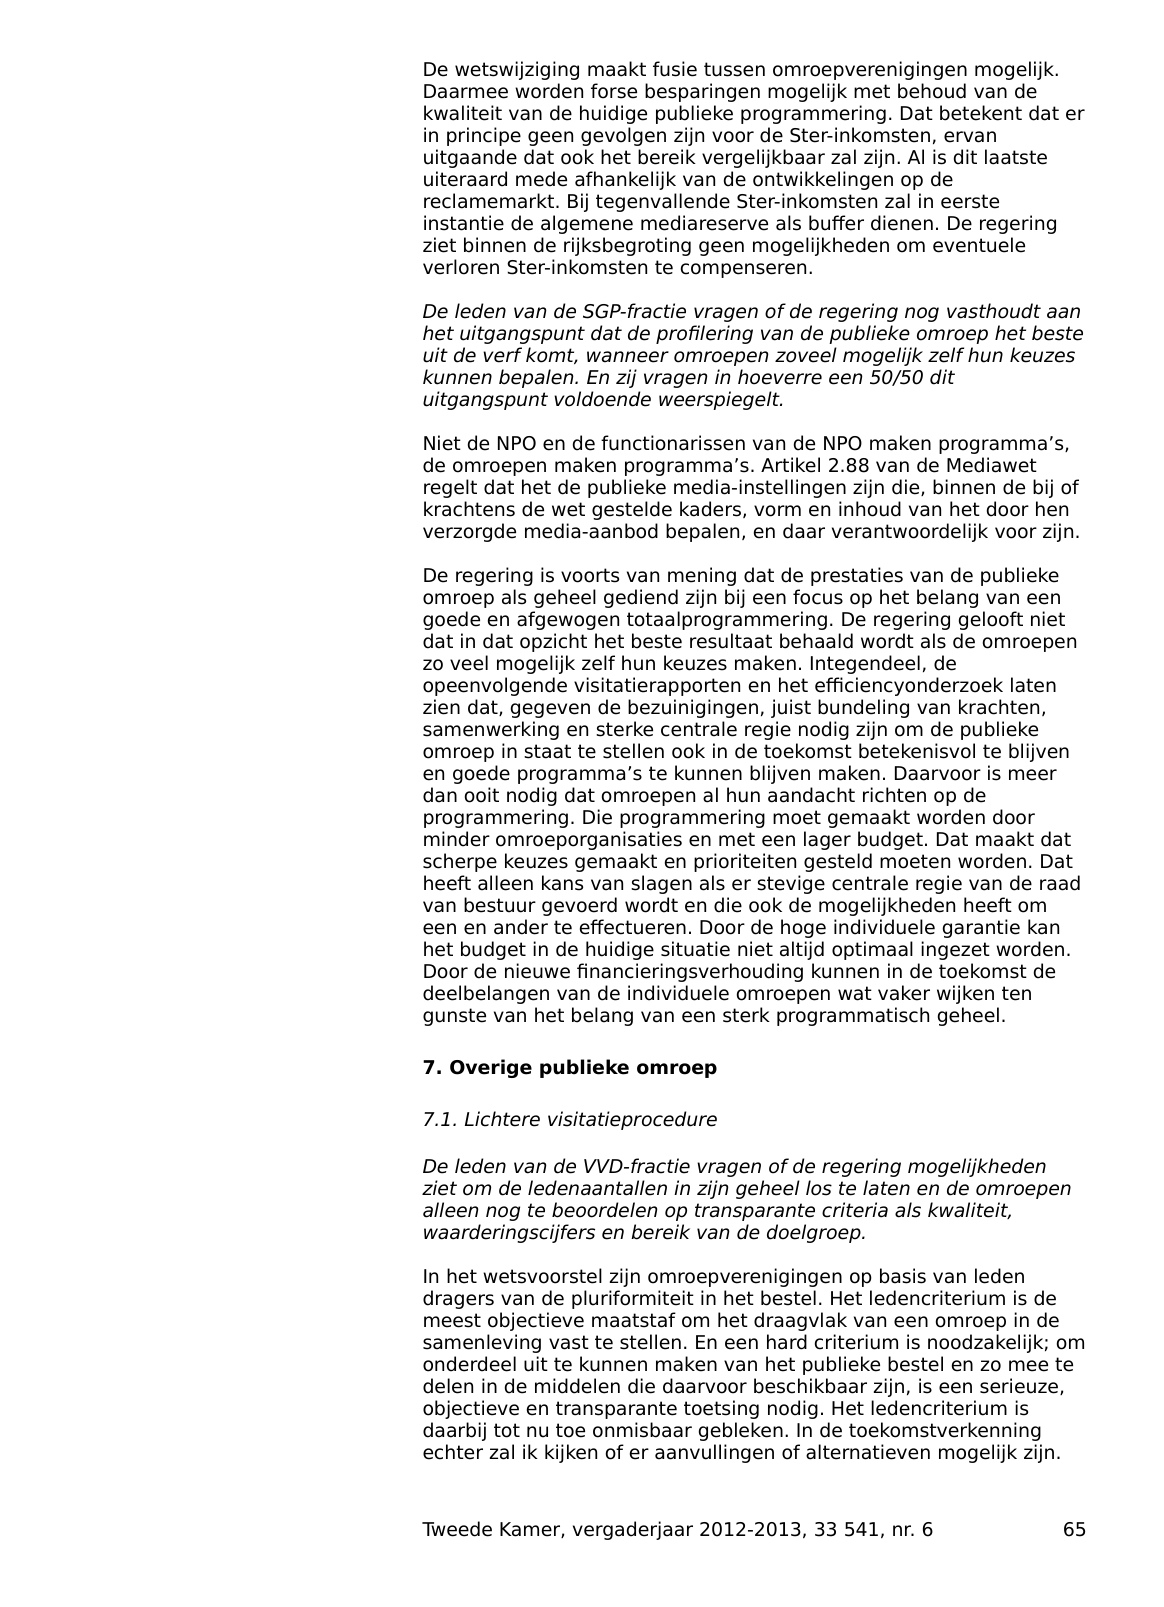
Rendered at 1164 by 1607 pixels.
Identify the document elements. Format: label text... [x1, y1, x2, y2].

subtitle 7. Overige publieke omroep [422, 1057, 1087, 1079]
subtitle 7.1. Lichtere visitatieprocedure [422, 1109, 1087, 1131]
text Niet de NPO en de functionarissen van de NPO maken programma’s, de omroepen maken programma’s. Artikel 2.88 van de Mediawet regelt dat het de publieke media-instellingen zijn die, binnen de bij of krachtens de wet gestelde kaders, vorm en inhoud van het door hen verzorgde media-aanbod bepalen, en daar verantwoordelijk voor zijn. [422, 433, 1087, 543]
text De regering is voorts van mening dat de prestaties van de publieke omroep als geheel gediend zijn bij een focus op het belang van een goede en afgewogen totaalprogrammering. De regering gelooft niet dat in dat opzicht het beste resultaat behaald wordt als de omroepen zo veel mogelijk zelf hun keuzes maken. Integendeel, de opeenvolgende visitatierapporten en het efficiencyonderzoek laten zien dat, gegeven de bezuinigingen, juist bundeling van krachten, samenwerking en sterke centrale regie nodig zijn om de publieke omroep in staat te stellen ook in de toekomst betekenisvol te blijven en goede programma’s te kunnen blijven maken. Daarvoor is meer dan ooit nodig dat omroepen al hun aandacht richten op de programmering. Die programmering moet gemaakt worden door minder omroeporganisaties en met een lager budget. Dat maakt dat scherpe keuzes gemaakt en prioriteiten gesteld moeten worden. Dat heeft alleen kans van slagen als er stevige centrale regie van de raad van bestuur gevoerd wordt en die ook de mogelijkheden heeft om een en ander te effectueren. Door de hoge individuele garantie kan het budget in de huidige situatie niet altijd optimaal ingezet worden. Door de nieuwe financieringsverhouding kunnen in de toekomst de deelbelangen van de individuele omroepen wat vaker wijken ten gunste van het belang van een sterk programmatisch geheel. [422, 565, 1087, 1027]
text In het wetsvoorstel zijn omroepverenigingen op basis van leden dragers van de pluriformiteit in het bestel. Het ledencriterium is de meest objectieve maatstaf om het draagvlak van een omroep in de samenleving vast te stellen. En een hard criterium is noodzakelijk; om onderdeel uit te kunnen maken van het publieke bestel en zo mee te delen in de middelen die daarvoor beschikbaar zijn, is een serieuze, objectieve en transparante toetsing nodig. Het ledencriterium is daarbij tot nu toe onmisbaar gebleken. In de toekomstverkenning echter zal ik kijken of er aanvullingen of alternatieven mogelijk zijn. [422, 1266, 1087, 1464]
text De wetswijziging maakt fusie tussen omroepverenigingen mogelijk. Daarmee worden forse besparingen mogelijk met behoud van de kwaliteit van de huidige publieke programmering. Dat betekent dat er in principe geen gevolgen zijn voor de Ster-inkomsten, ervan uitgaande dat ook het bereik vergelijkbaar zal zijn. Al is dit laatste uiteraard mede afhankelijk van de ontwikkelingen op de reclamemarkt. Bij tegenvallende Ster-inkomsten zal in eerste instantie de algemene mediareserve als buffer dienen. De regering ziet binnen de rijksbegroting geen mogelijkheden om eventuele verloren Ster-inkomsten te compenseren. [422, 59, 1087, 279]
text De leden van de SGP-fractie vragen of de regering nog vasthoudt aan het uitgangspunt dat de profilering van de publieke omroep het beste uit de verf komt, wanneer omroepen zoveel mogelijk zelf hun keuzes kunnen bepalen. En zij vragen in hoeverre een 50/50 dit uitgangspunt voldoende weerspiegelt. [422, 301, 1087, 411]
text De leden van de VVD-fractie vragen of de regering mogelijkheden ziet om de ledenaantallen in zijn geheel los te laten en de omroepen alleen nog te beoordelen op transparante criteria als kwaliteit, waarderingscijfers en bereik van de doelgroep. [422, 1156, 1087, 1244]
